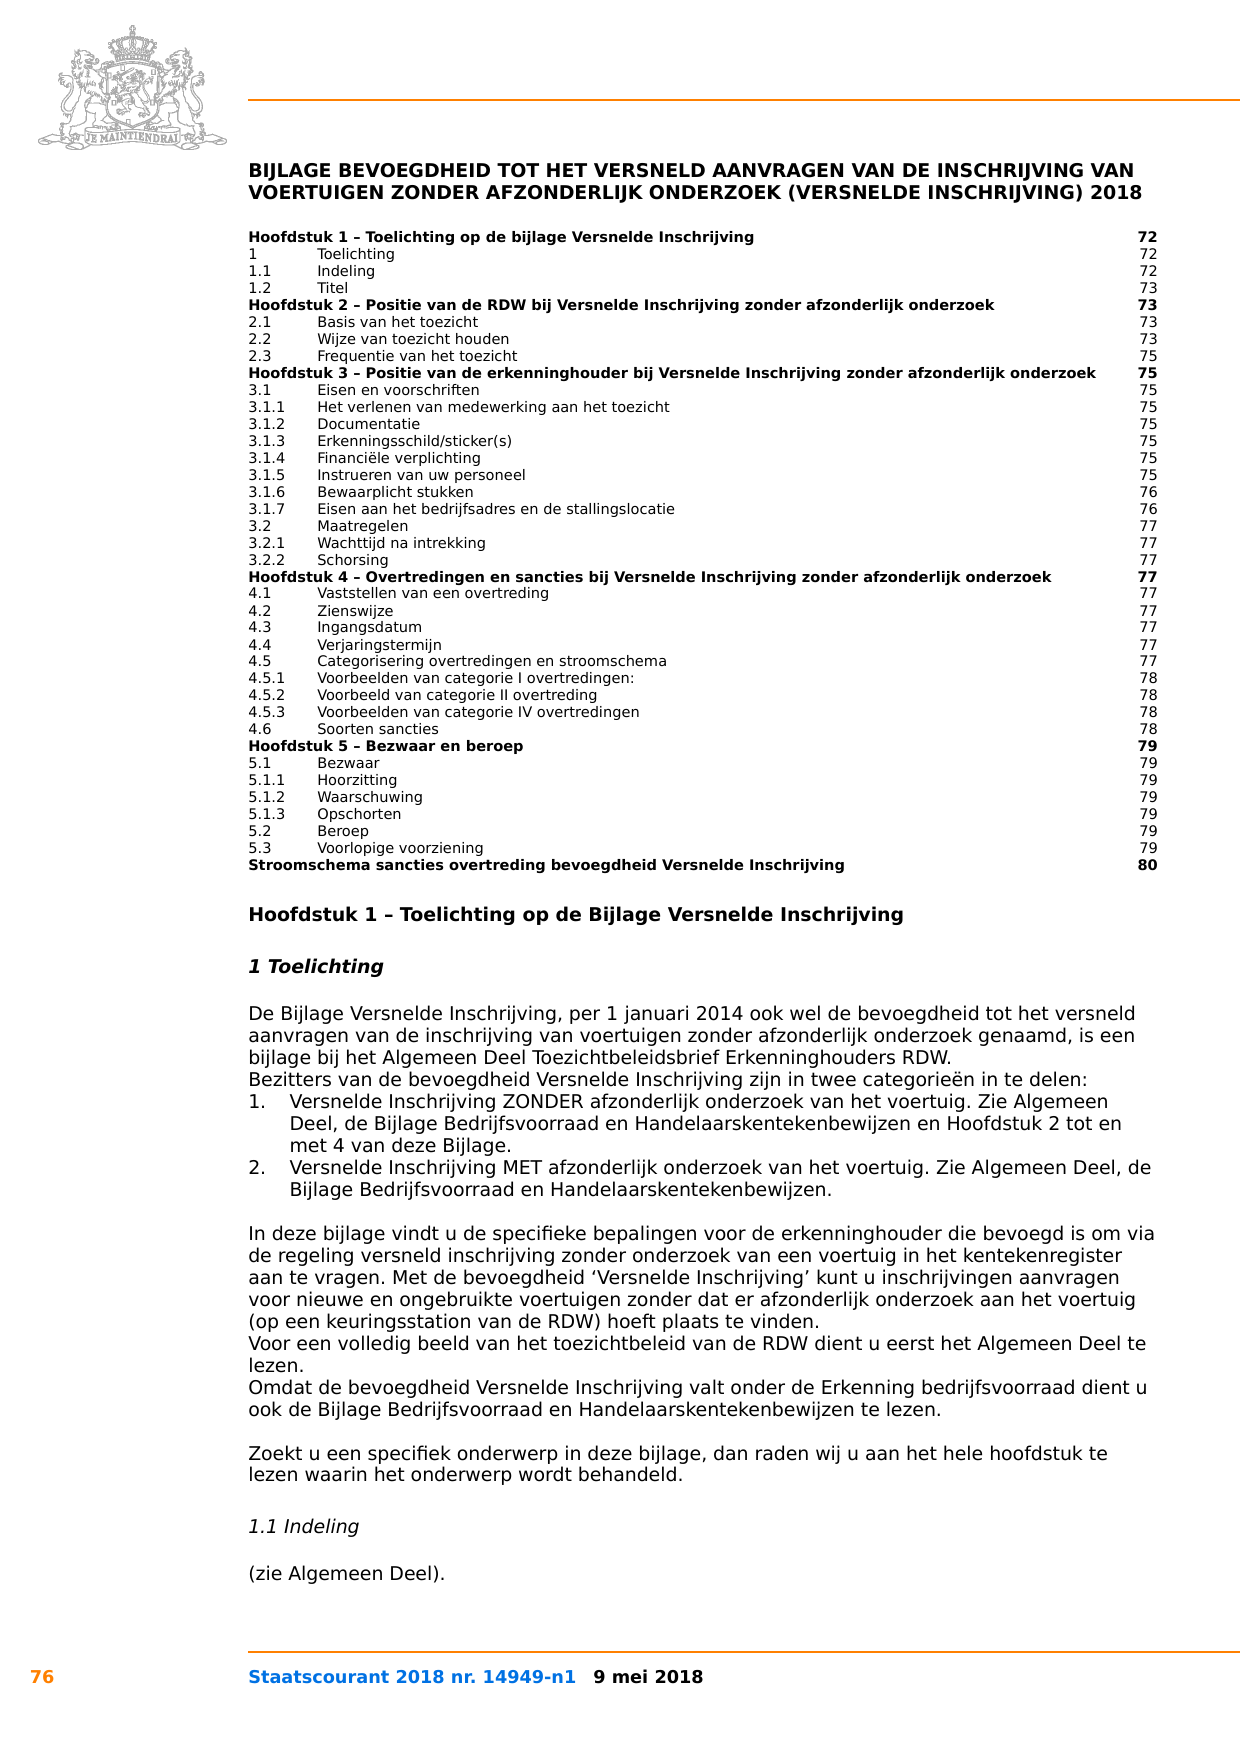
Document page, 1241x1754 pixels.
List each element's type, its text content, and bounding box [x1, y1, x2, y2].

table_cell 2.2 [248, 331, 311, 348]
table_cell 79 [1100, 772, 1163, 789]
table_cell 4.5 [248, 653, 311, 670]
table_cell 78 [1100, 670, 1163, 687]
table_cell 79 [1100, 806, 1163, 823]
table_cell 72 [1100, 246, 1163, 263]
text Voor een volledig beeld van het toezichtbeleid van de RDW dient u eerst het Algemeen Deel te lezen. [248, 1333, 1163, 1377]
text De Bijlage Versnelde Inschrijving, per 1 januari 2014 ook wel de bevoegdheid tot het versneld aanvragen van de inschrijving van voertuigen zonder afzonderlijk onderzoek genaamd, is een bijlage bij het Algemeen Deel Toezichtbeleidsbrief Erkenninghouders RDW. [248, 1003, 1163, 1069]
table_cell 75 [1100, 433, 1163, 449]
table_cell 75 [1100, 365, 1163, 382]
table_cell 4.5.2 [248, 687, 311, 704]
table_cell 5.1 [248, 755, 311, 772]
table_cell 3.2.1 [248, 535, 311, 551]
table_cell 77 [1100, 653, 1163, 670]
table_cell 79 [1100, 823, 1163, 840]
subtitle Hoofdstuk 1 – Toelichting op de Bijlage Versnelde Inschrijving [248, 904, 1163, 926]
table_cell 75 [1100, 450, 1163, 467]
table_cell Wijze van toezicht houden [311, 331, 1100, 348]
table_cell 3.1.7 [248, 501, 311, 517]
table_cell Schorsing [311, 551, 1100, 568]
text 1. Versnelde Inschrijving ZONDER afzonderlijk onderzoek van het voertuig. Zie Algemeen Deel, de Bijlage Bedrijfsvoorraad en Handelaarskentekenbewijzen en Hoofdstuk 2 tot en met 4 van deze Bijlage. [248, 1091, 1163, 1157]
table_cell 4.2 [248, 603, 311, 619]
table_cell 75 [1100, 348, 1163, 365]
table_cell 79 [1100, 840, 1163, 857]
table_cell Waarschuwing [311, 789, 1100, 806]
table_cell Hoofdstuk 4 – Overtredingen en sancties bij Versnelde Inschrijving zonder afzonderlijk onderzoek [248, 569, 1100, 585]
table_cell 4.6 [248, 721, 311, 738]
table_cell 3.2 [248, 518, 311, 534]
table_cell 76 [1100, 501, 1163, 517]
table_cell 75 [1100, 467, 1163, 483]
table_cell Bewaarplicht stukken [311, 484, 1100, 501]
table_cell Stroomschema sancties overtreding bevoegdheid Versnelde Inschrijving [248, 857, 1100, 874]
text In deze bijlage vindt u de specifieke bepalingen voor de erkenninghouder die bevoegd is om via de regeling versneld inschrijving zonder onderzoek van een voertuig in het kentekenregister aan te vragen. Met de bevoegdheid ‘Versnelde Inschrijving’ kunt u inschrijvingen aanvragen voor nieuwe en ongebruikte voertuigen zonder dat er afzonderlijk onderzoek aan het voertuig (op een keuringsstation van de RDW) hoeft plaats te vinden. [248, 1223, 1163, 1333]
table_cell 79 [1100, 789, 1163, 806]
text Omdat de bevoegdheid Versnelde Inschrijving valt onder de Erkenning bedrijfsvoorraad dient u ook de Bijlage Bedrijfsvoorraad en Handelaarskentekenbewijzen te lezen. [248, 1377, 1163, 1421]
table_cell 5.2 [248, 823, 311, 840]
text (zie Algemeen Deel). [248, 1563, 1163, 1585]
table_cell 77 [1100, 603, 1163, 619]
table_cell Basis van het toezicht [311, 314, 1100, 331]
table_header Hoofdstuk 1 – Toelichting op de bijlage Versnelde Inschrijving [248, 229, 1100, 246]
table_cell Maatregelen [311, 518, 1100, 534]
table_cell 73 [1100, 280, 1163, 297]
table_cell 3.1.6 [248, 484, 311, 501]
table_header 72 [1100, 229, 1163, 246]
table_cell 3.1 [248, 382, 311, 399]
table_cell 5.1.2 [248, 789, 311, 806]
table_cell 77 [1100, 585, 1163, 602]
table_cell 1 [248, 246, 311, 263]
table_cell 5.3 [248, 840, 311, 857]
table_cell Frequentie van het toezicht [311, 348, 1100, 365]
table_cell Categorisering overtredingen en stroomschema [311, 653, 1100, 670]
table_cell 73 [1100, 331, 1163, 348]
table_cell 77 [1100, 518, 1163, 534]
table_cell 77 [1100, 535, 1163, 551]
table_cell Soorten sancties [311, 721, 1100, 738]
table_cell Zienswijze [311, 603, 1100, 619]
picture [38, 25, 227, 150]
table_cell 75 [1100, 399, 1163, 416]
table_cell Hoofdstuk 3 – Positie van de erkenninghouder bij Versnelde Inschrijving zonder afzonderlijk onderzoek [248, 365, 1100, 382]
table_cell 73 [1100, 297, 1163, 314]
table_cell Hoorzitting [311, 772, 1100, 789]
table_cell 77 [1100, 636, 1163, 653]
table_cell Voorbeeld van categorie II overtreding [311, 687, 1100, 704]
table_cell 2.1 [248, 314, 311, 331]
table_cell 72 [1100, 263, 1163, 280]
table_cell 80 [1100, 857, 1163, 874]
table_cell 77 [1100, 551, 1163, 568]
text 2. Versnelde Inschrijving MET afzonderlijk onderzoek van het voertuig. Zie Algemeen Deel, de Bijlage Bedrijfsvoorraad en Handelaarskentekenbewijzen. [248, 1157, 1163, 1201]
table_cell 77 [1100, 569, 1163, 585]
table_cell 5.1.1 [248, 772, 311, 789]
table_cell 73 [1100, 314, 1163, 331]
table_cell Voorbeelden van categorie I overtredingen: [311, 670, 1100, 687]
table_cell 4.5.3 [248, 704, 311, 721]
table_cell Hoofdstuk 2 – Positie van de RDW bij Versnelde Inschrijving zonder afzonderlijk onderzoek [248, 297, 1100, 314]
table_cell 2.3 [248, 348, 311, 365]
table_cell 5.1.3 [248, 806, 311, 823]
table_cell 1.2 [248, 280, 311, 297]
table_cell 75 [1100, 416, 1163, 433]
text Bezitters van de bevoegdheid Versnelde Inschrijving zijn in twee categorieën in te delen: [248, 1069, 1163, 1091]
table_cell Instrueren van uw personeel [311, 467, 1100, 483]
table_cell 76 [1100, 484, 1163, 501]
subtitle BIJLAGE BEVOEGDHEID TOT HET VERSNELD AANVRAGEN VAN DE INSCHRIJVING VAN VOERTUIGEN ZONDER AFZONDERLIJK ONDERZOEK (VERSNELDE INSCHRIJVING) 2018 [248, 160, 1163, 204]
table_cell Voorbeelden van categorie IV overtredingen [311, 704, 1100, 721]
table_cell 77 [1100, 619, 1163, 636]
subtitle 1.1 Indeling [248, 1516, 1163, 1538]
table_cell 75 [1100, 382, 1163, 399]
table_cell Voorlopige voorziening [311, 840, 1100, 857]
table_cell Eisen en voorschriften [311, 382, 1100, 399]
table_cell 3.1.3 [248, 433, 311, 449]
table_cell Beroep [311, 823, 1100, 840]
table_cell Documentatie [311, 416, 1100, 433]
table_cell 4.1 [248, 585, 311, 602]
text Zoekt u een specifiek onderwerp in deze bijlage, dan raden wij u aan het hele hoofdstuk te lezen waarin het onderwerp wordt behandeld. [248, 1442, 1163, 1486]
table_cell Wachttijd na intrekking [311, 535, 1100, 551]
subtitle 1 Toelichting [248, 956, 1163, 978]
table_cell Opschorten [311, 806, 1100, 823]
table_cell 78 [1100, 687, 1163, 704]
table_cell 1.1 [248, 263, 311, 280]
table_cell Verjaringstermijn [311, 636, 1100, 653]
table_cell Financiële verplichting [311, 450, 1100, 467]
table_cell 3.1.4 [248, 450, 311, 467]
table_cell 4.5.1 [248, 670, 311, 687]
table_cell Erkenningsschild/sticker(s) [311, 433, 1100, 449]
table_cell Eisen aan het bedrijfsadres en de stallingslocatie [311, 501, 1100, 517]
table_cell 3.1.1 [248, 399, 311, 416]
table_cell Toelichting [311, 246, 1100, 263]
table_cell 4.3 [248, 619, 311, 636]
table_cell 78 [1100, 721, 1163, 738]
table_cell 4.4 [248, 636, 311, 653]
table_cell Ingangsdatum [311, 619, 1100, 636]
table_cell 79 [1100, 755, 1163, 772]
table_cell 78 [1100, 704, 1163, 721]
table_cell Titel [311, 280, 1100, 297]
table_cell Indeling [311, 263, 1100, 280]
table_cell 3.1.2 [248, 416, 311, 433]
table_cell Hoofdstuk 5 – Bezwaar en beroep [248, 738, 1100, 755]
table_cell Bezwaar [311, 755, 1100, 772]
table_cell Het verlenen van medewerking aan het toezicht [311, 399, 1100, 416]
table_cell 3.1.5 [248, 467, 311, 483]
table_cell Vaststellen van een overtreding [311, 585, 1100, 602]
table_cell 79 [1100, 738, 1163, 755]
table_cell 3.2.2 [248, 551, 311, 568]
